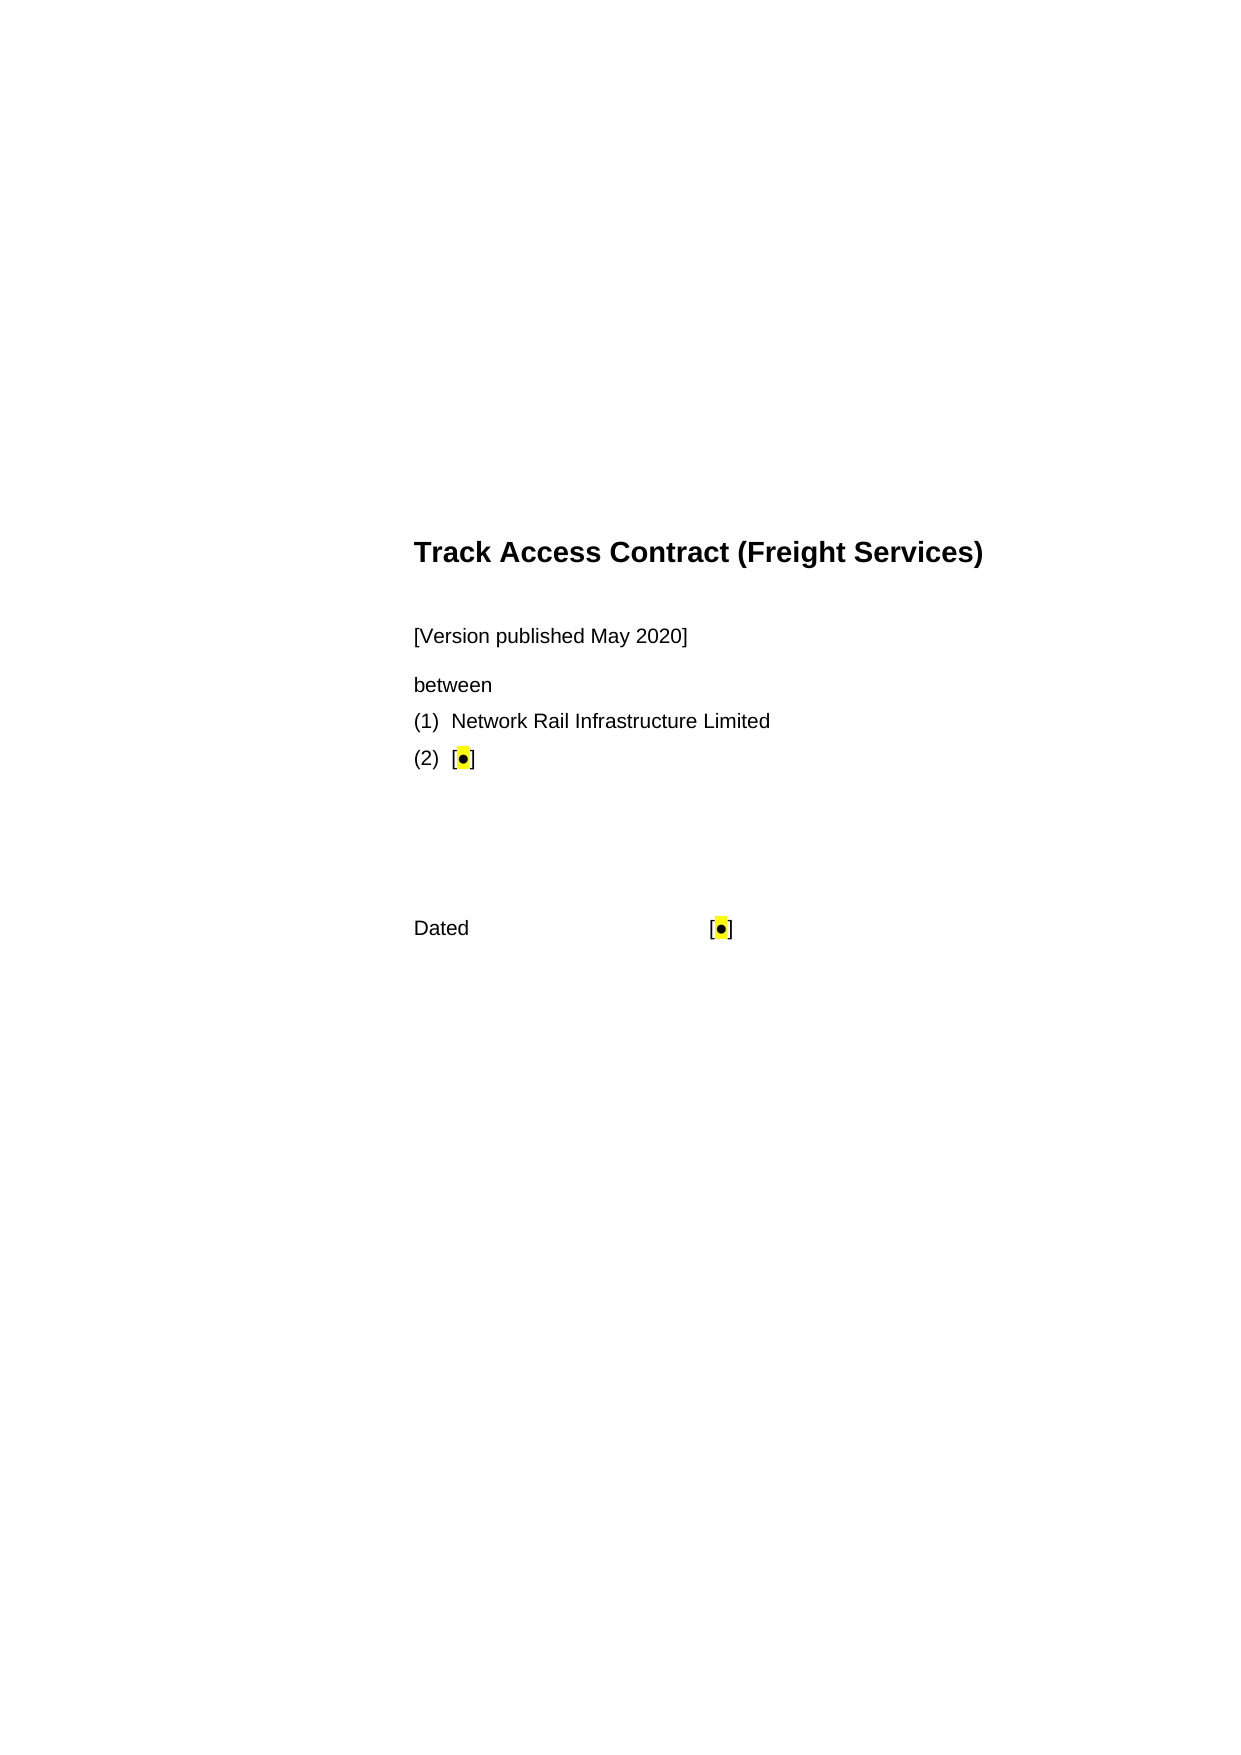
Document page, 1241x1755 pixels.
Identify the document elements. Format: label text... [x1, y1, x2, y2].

table_header [136, 177, 1122, 523]
table_cell [136, 523, 402, 891]
table_cell [136, 903, 402, 1003]
table_cell [1034, 1186, 1122, 1481]
table_cell [136, 1186, 402, 1481]
table_cell [136, 891, 1122, 903]
table_cell Track Access Contract (Freight Services) [Version published May 2020] between Network Rail Infrastructure Limited [●] [402, 523, 1034, 891]
table_cell Dated [●] [402, 903, 1034, 1003]
table_cell [136, 1004, 1122, 1186]
table_cell [1034, 903, 1122, 1003]
table_cell [1034, 523, 1122, 891]
table_cell [402, 1186, 1034, 1481]
